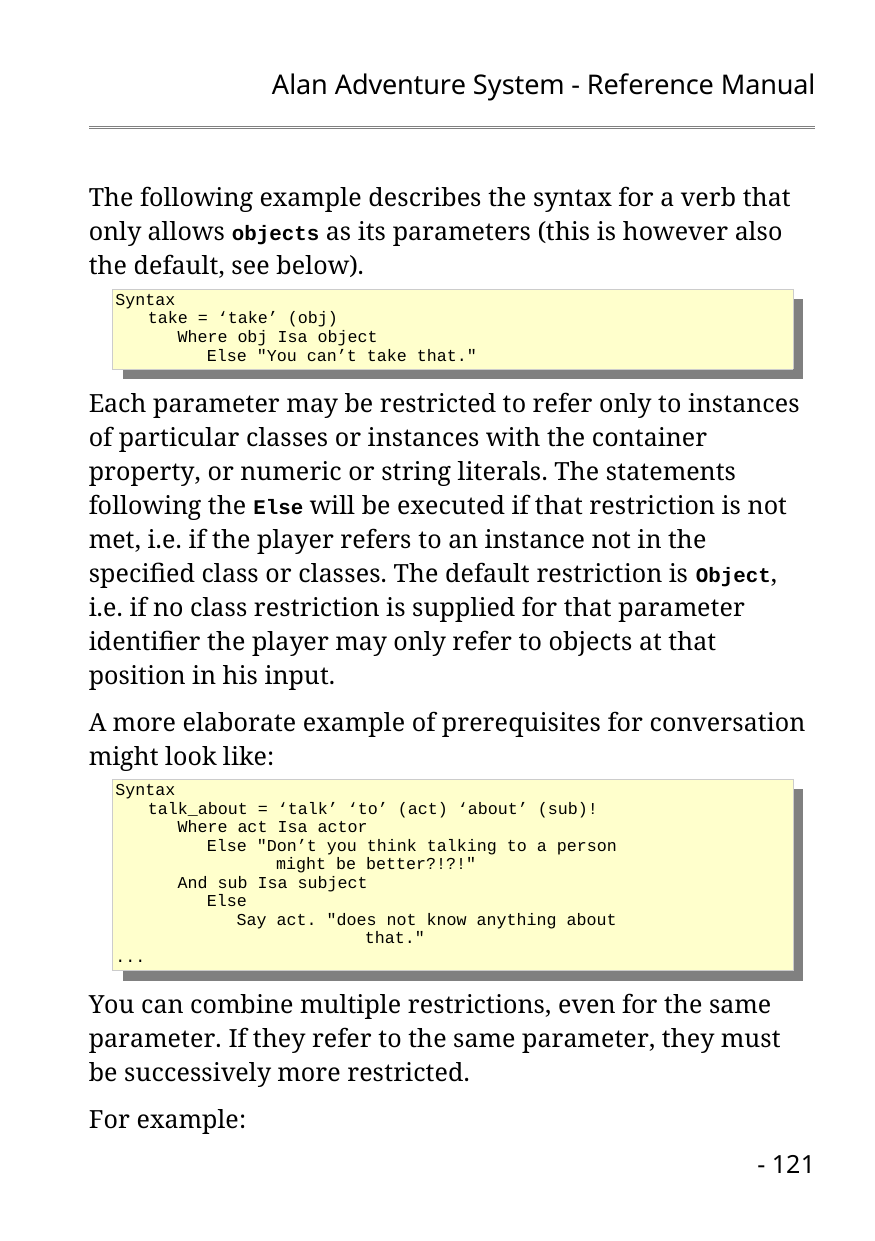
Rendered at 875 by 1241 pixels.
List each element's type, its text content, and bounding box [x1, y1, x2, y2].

text Syntax take = ‘take’ (obj) Where obj Isa object Else "You can’t take that." [113, 290, 793, 369]
text Say act. "does not know anything about that." ... [113, 909, 793, 970]
text For example: [88, 1102, 815, 1136]
text Syntax talk_about = ‘talk’ ‘to’ (act) ‘about’ (sub)! Where act Isa actor Else "Don’t you think talking to a person might be better?!?!" [113, 780, 793, 872]
text You can combine multiple restrictions, even for the same parameter. If they refer to the same parameter, they must be successively more restricted. [88, 987, 815, 1089]
text The following example describes the syntax for a verb that only allows objects as its parameters (this is however also the default, see below). [88, 180, 815, 282]
text A more elaborate example of prerequisites for conversation might look like: [88, 704, 815, 772]
text Each parameter may be restricted to refer only to instances of particular classes or instances with the container property, or numeric or string literals. The statements following the Else will be executed if that restriction is not met, i.e. if the player refers to an instance not in the specified class or classes. The default restriction is Object, i.e. if no class restriction is supplied for that parameter identifier the player may only refer to objects at that position in his input. [88, 386, 815, 692]
text And sub Isa subject Else [113, 872, 793, 909]
